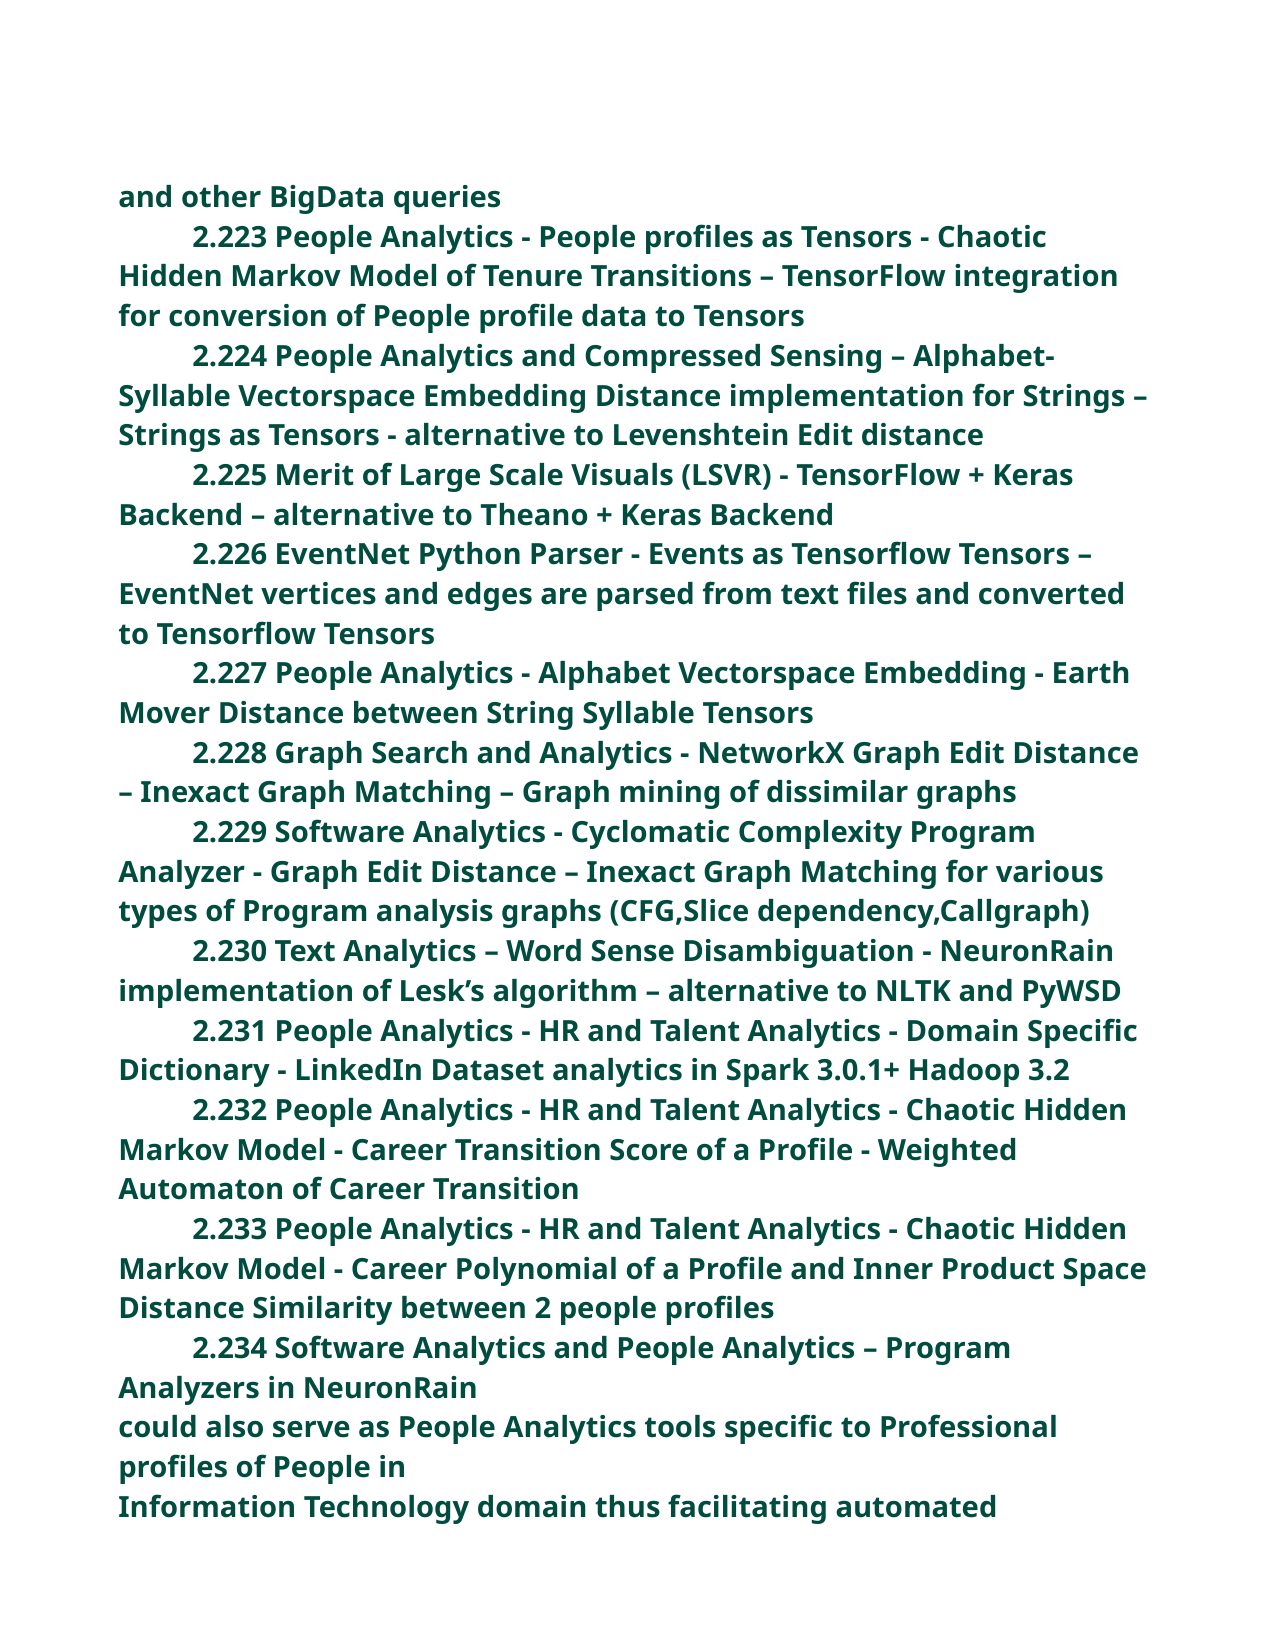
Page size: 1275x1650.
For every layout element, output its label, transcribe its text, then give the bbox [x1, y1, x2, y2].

text and other BigData queries [118, 176, 1157, 216]
text 2.226 EventNet Python Parser - Events as Tensorflow Tensors – EventNet vertices and edges are parsed from text files and converted to Tensorflow Tensors [118, 533, 1157, 653]
text could also serve as People Analytics tools specific to Professional profiles of People in [118, 1407, 1157, 1486]
text 2.229 Software Analytics - Cyclomatic Complexity Program Analyzer - Graph Edit Distance – Inexact Graph Matching for various types of Program analysis graphs (CFG,Slice dependency,Callgraph) [118, 811, 1157, 930]
text 2.225 Merit of Large Scale Visuals (LSVR) - TensorFlow + Keras Backend – alternative to Theano + Keras Backend [118, 454, 1157, 533]
text 2.231 People Analytics - HR and Talent Analytics - Domain Specific Dictionary - LinkedIn Dataset analytics in Spark 3.0.1+ Hadoop 3.2 [118, 1010, 1157, 1089]
text 2.227 People Analytics - Alphabet Vectorspace Embedding - Earth Mover Distance between String Syllable Tensors [118, 653, 1157, 732]
text 2.223 People Analytics - People profiles as Tensors - Chaotic Hidden Markov Model of Tenure Transitions – TensorFlow integration for conversion of People profile data to Tensors [118, 216, 1157, 335]
text 2.233 People Analytics - HR and Talent Analytics - Chaotic Hidden Markov Model - Career Polynomial of a Profile and Inner Product Space Distance Similarity between 2 people profiles [118, 1208, 1157, 1327]
text 2.230 Text Analytics – Word Sense Disambiguation - NeuronRain implementation of Lesk’s algorithm – alternative to NLTK and PyWSD [118, 930, 1157, 1010]
text 2.228 Graph Search and Analytics - NetworkX Graph Edit Distance – Inexact Graph Matching – Graph mining of dissimilar graphs [118, 732, 1157, 811]
text 2.234 Software Analytics and People Analytics – Program Analyzers in NeuronRain [118, 1327, 1157, 1407]
text Information Technology domain thus facilitating automated [118, 1486, 1157, 1526]
text 2.232 People Analytics - HR and Talent Analytics - Chaotic Hidden Markov Model - Career Transition Score of a Profile - Weighted Automaton of Career Transition [118, 1089, 1157, 1208]
text 2.224 People Analytics and Compressed Sensing – Alphabet-Syllable Vectorspace Embedding Distance implementation for Strings – Strings as Tensors - alternative to Levenshtein Edit distance [118, 335, 1157, 454]
